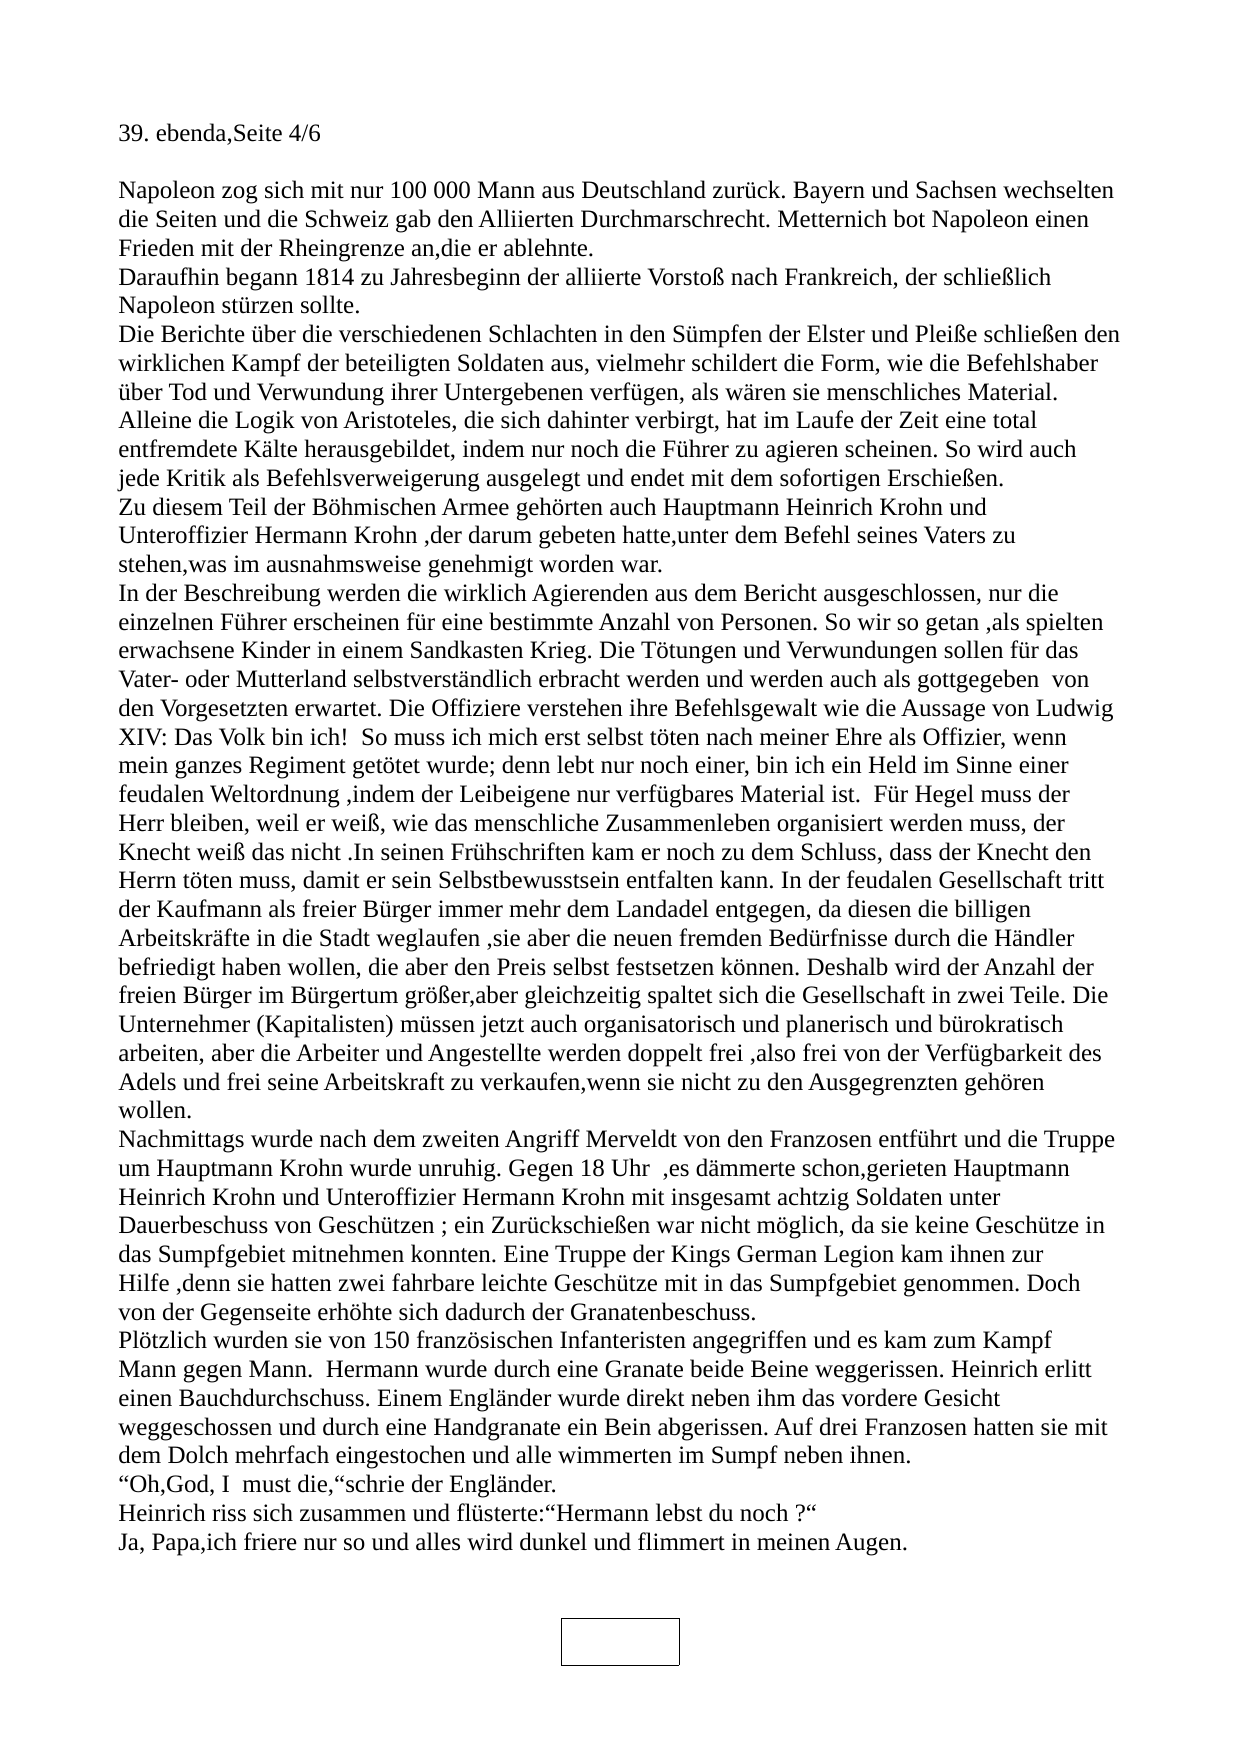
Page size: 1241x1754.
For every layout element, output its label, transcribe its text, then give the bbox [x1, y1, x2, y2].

text Heinrich riss sich zusammen und flüsterte:“Hermann lebst du noch ?“ [118, 1498, 1122, 1527]
text Daraufhin begann 1814 zu Jahresbeginn der alliierte Vorstoß nach Frankreich, der schließlich Napoleon stürzen sollte. [118, 262, 1122, 319]
text In der Beschreibung werden die wirklich Agierenden aus dem Bericht ausgeschlossen, nur die einzelnen Führer erscheinen für eine bestimmte Anzahl von Personen. So wir so getan ,als spielten erwachsene Kinder in einem Sandkasten Krieg. Die Tötungen und Verwundungen sollen für das Vater- oder Mutterland selbstverständlich erbracht werden und werden auch als gottgegeben von den Vorgesetzten erwartet. Die Offiziere verstehen ihre Befehlsgewalt wie die Aussage von Ludwig XIV: Das Volk bin ich! So muss ich mich erst selbst töten nach meiner Ehre als Offizier, wenn mein ganzes Regiment getötet wurde; denn lebt nur noch einer, bin ich ein Held im Sinne einer feudalen Weltordnung ,indem der Leibeigene nur verfügbares Material ist. Für Hegel muss der Herr bleiben, weil er weiß, wie das menschliche Zusammenleben organisiert werden muss, der Knecht weiß das nicht .In seinen Frühschriften kam er noch zu dem Schluss, dass der Knecht den Herrn töten muss, damit er sein Selbstbewusstsein entfalten kann. In der feudalen Gesellschaft tritt der Kaufmann als freier Bürger immer mehr dem Landadel entgegen, da diesen die billigen Arbeitskräfte in die Stadt weglaufen ,sie aber die neuen fremden Bedürfnisse durch die Händler befriedigt haben wollen, die aber den Preis selbst festsetzen können. Deshalb wird der Anzahl der freien Bürger im Bürgertum größer,aber gleichzeitig spaltet sich die Gesellschaft in zwei Teile. Die Unternehmer (Kapitalisten) müssen jetzt auch organisatorisch und planerisch und bürokratisch arbeiten, aber die Arbeiter und Angestellte werden doppelt frei ,also frei von der Verfügbarkeit des Adels und frei seine Arbeitskraft zu verkaufen,wenn sie nicht zu den Ausgegrenzten gehören wollen. [118, 578, 1122, 1124]
text Napoleon zog sich mit nur 100 000 Mann aus Deutschland zurück. Bayern und Sachsen wechselten die Seiten und die Schweiz gab den Alliierten Durchmarschrecht. Metternich bot Napoleon einen Frieden mit der Rheingrenze an,die er ablehnte. [118, 176, 1122, 262]
text Die Berichte über die verschiedenen Schlachten in den Sümpfen der Elster und Pleiße schließen den wirklichen Kampf der beteiligten Soldaten aus, vielmehr schildert die Form, wie die Befehlshaber über Tod und Verwundung ihrer Untergebenen verfügen, als wären sie menschliches Material. Alleine die Logik von Aristoteles, die sich dahinter verbirgt, hat im Laufe der Zeit eine total entfremdete Kälte herausgebildet, indem nur noch die Führer zu agieren scheinen. So wird auch jede Kritik als Befehlsverweigerung ausgelegt und endet mit dem sofortigen Erschießen. [118, 319, 1122, 492]
text Ja, Papa,ich friere nur so und alles wird dunkel und flimmert in meinen Augen. [118, 1527, 1122, 1556]
text Plötzlich wurden sie von 150 französischen Infanteristen angegriffen und es kam zum Kampf Mann gegen Mann. Hermann wurde durch eine Granate beide Beine weggerissen. Heinrich erlitt einen Bauchdurchschuss. Einem Engländer wurde direkt neben ihm das vordere Gesicht weggeschossen und durch eine Handgranate ein Bein abgerissen. Auf drei Franzosen hatten sie mit dem Dolch mehrfach eingestochen und alle wimmerten im Sumpf neben ihnen. [118, 1326, 1122, 1469]
text 39. ebenda,Seite 4/6 [118, 118, 1122, 147]
text “Oh,God, I must die,“schrie der Engländer. [118, 1469, 1122, 1498]
text Zu diesem Teil der Böhmischen Armee gehörten auch Hauptmann Heinrich Krohn und Unteroffizier Hermann Krohn ,der darum gebeten hatte,unter dem Befehl seines Vaters zu stehen,was im ausnahmsweise genehmigt worden war. [118, 492, 1122, 578]
text Nachmittags wurde nach dem zweiten Angriff Merveldt von den Franzosen entführt und die Truppe um Hauptmann Krohn wurde unruhig. Gegen 18 Uhr ,es dämmerte schon,gerieten Hauptmann Heinrich Krohn und Unteroffizier Hermann Krohn mit insgesamt achtzig Soldaten unter Dauerbeschuss von Geschützen ; ein Zurückschießen war nicht möglich, da sie keine Geschütze in das Sumpfgebiet mitnehmen konnten. Eine Truppe der Kings German Legion kam ihnen zur Hilfe ,denn sie hatten zwei fahrbare leichte Geschütze mit in das Sumpfgebiet genommen. Doch von der Gegenseite erhöhte sich dadurch der Granatenbeschuss. [118, 1124, 1122, 1326]
